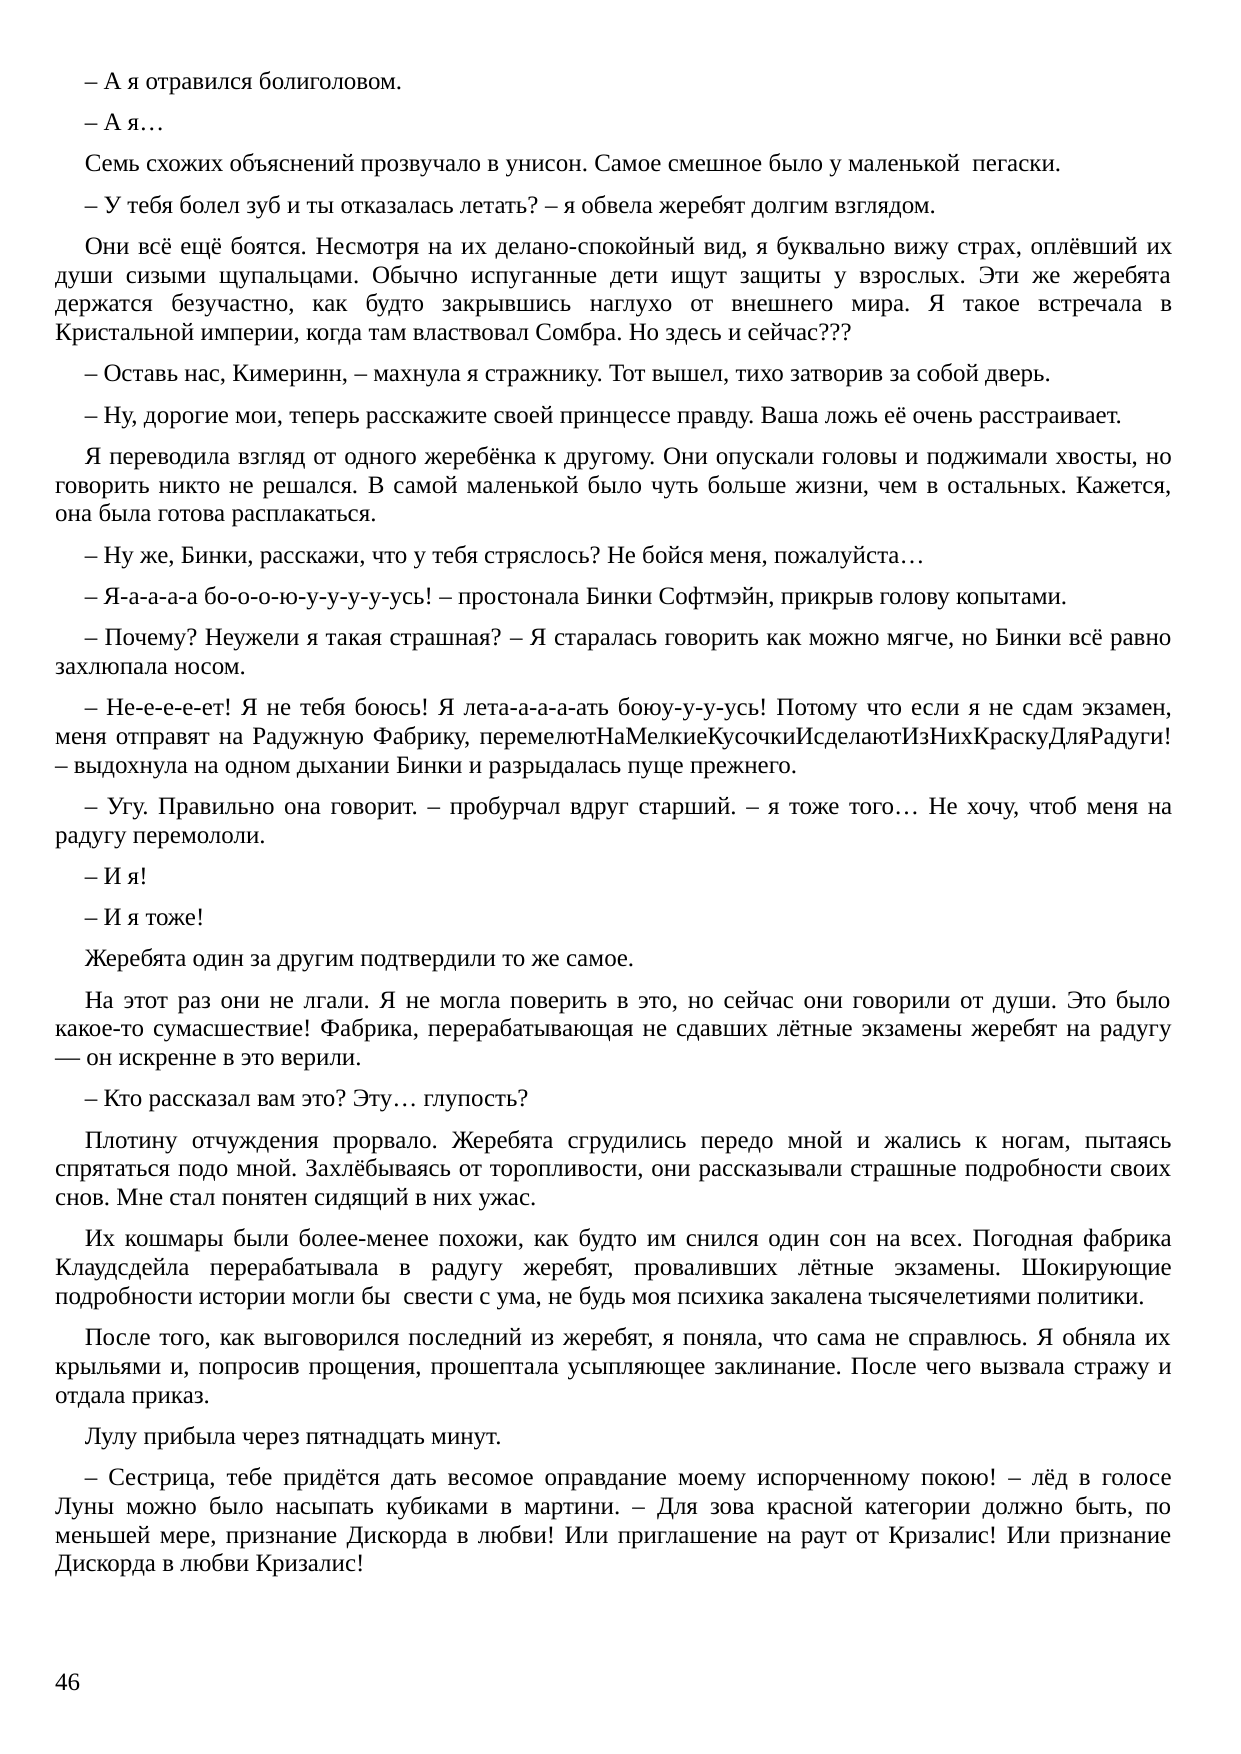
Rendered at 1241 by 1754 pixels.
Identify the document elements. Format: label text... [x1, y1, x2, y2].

text Их кошмары были более-менее похожи, как будто им снился один сон на всех. Погодная фабрика Клаудсдейла перерабатывала в радугу жеребят, проваливших лётные экзамены. Шокирующие подробности истории могли бы свести с ума, не будь моя психика закалена тысячелетиями политики. [55, 1223, 1173, 1310]
text – А я отравился болиголовом. [55, 66, 1173, 95]
text – И я тоже! [55, 902, 1173, 931]
text – Оставь нас, Кимеринн, – махнула я стражнику. Тот вышел, тихо затворив за собой дверь. [55, 358, 1173, 387]
text Семь схожих объяснений прозвучало в унисон. Самое смешное было у маленькой пегаски. [55, 148, 1173, 177]
text – Ну же, Бинки, расскажи, что у тебя стряслось? Не бойся меня, пожалуйста… [55, 540, 1173, 568]
text – Угу. Правильно она говорит. – пробурчал вдруг старший. – я тоже того… Не хочу, чтоб меня на радугу перемололи. [55, 791, 1173, 848]
text – Сестрица, тебе придётся дать весомое оправдание моему испорченному покою! – лёд в голосе Луны можно было насыпать кубиками в мартини. – Для зова красной категории должно быть, по меньшей мере, признание Дискорда в любви! Или приглашение на раут от Кризалис! Или признание Дискорда в любви Кризалис! [55, 1462, 1173, 1577]
text Лулу прибыла через пятнадцать минут. [55, 1421, 1173, 1450]
text На этот раз они не лгали. Я не могла поверить в это, но сейчас они говорили от души. Это было какое-то сумасшествие! Фабрика, перерабатывающая не сдавших лётные экзамены жеребят на радугу — он искренне в это верили. [55, 985, 1173, 1071]
text Они всё ещё боятся. Несмотря на их делано-спокойный вид, я буквально вижу страх, оплёвший их души сизыми щупальцами. Обычно испуганные дети ищут защиты у взрослых. Эти же жеребята держатся безучастно, как будто закрывшись наглухо от внешнего мира. Я такое встречала в Кристальной империи, когда там властвовал Сомбра. Но здесь и сейчас??? [55, 231, 1173, 346]
text – Почему? Неужели я такая страшная? – Я старалась говорить как можно мягче, но Бинки всё равно захлюпала носом. [55, 622, 1173, 680]
text – А я… [55, 107, 1173, 136]
text – Ну, дорогие мои, теперь расскажите своей принцессе правду. Ваша ложь её очень расстраивает. [55, 400, 1173, 428]
text – Не-е-е-е-ет! Я не тебя боюсь! Я лета-а-а-а-ать боюу-у-у-усь! Потому что если я не сдам экзамен, меня отправят на Радужную Фабрику, перемелютНаМелкиеКусочкиИсделаютИзНихКраскуДляРадуги! – выдохнула на одном дыхании Бинки и разрыдалась пуще прежнего. [55, 692, 1173, 778]
text – Кто рассказал вам это? Эту… глупость? [55, 1083, 1173, 1112]
text – И я! [55, 861, 1173, 890]
text После того, как выговорился последний из жеребят, я поняла, что сама не справлюсь. Я обняла их крыльями и, попросив прощения, прошептала усыпляющее заклинание. После чего вызвала стражу и отдала приказ. [55, 1322, 1173, 1408]
text – У тебя болел зуб и ты отказалась летать? – я обвела жеребят долгим взглядом. [55, 190, 1173, 218]
text Жеребята один за другим подтвердили то же самое. [55, 943, 1173, 972]
text – Я-а-а-а-а бо-о-о-ю-у-у-у-у-усь! – простонала Бинки Софтмэйн, прикрыв голову копытами. [55, 581, 1173, 610]
text Я переводила взгляд от одного жеребёнка к другому. Они опускали головы и поджимали хвосты, но говорить никто не решался. В самой маленькой было чуть больше жизни, чем в остальных. Кажется, она была готова расплакаться. [55, 441, 1173, 527]
text Плотину отчуждения прорвало. Жеребята сгрудились передо мной и жались к ногам, пытаясь спрятаться подо мной. Захлёбываясь от торопливости, они рассказывали страшные подробности своих снов. Мне стал понятен сидящий в них ужас. [55, 1125, 1173, 1211]
